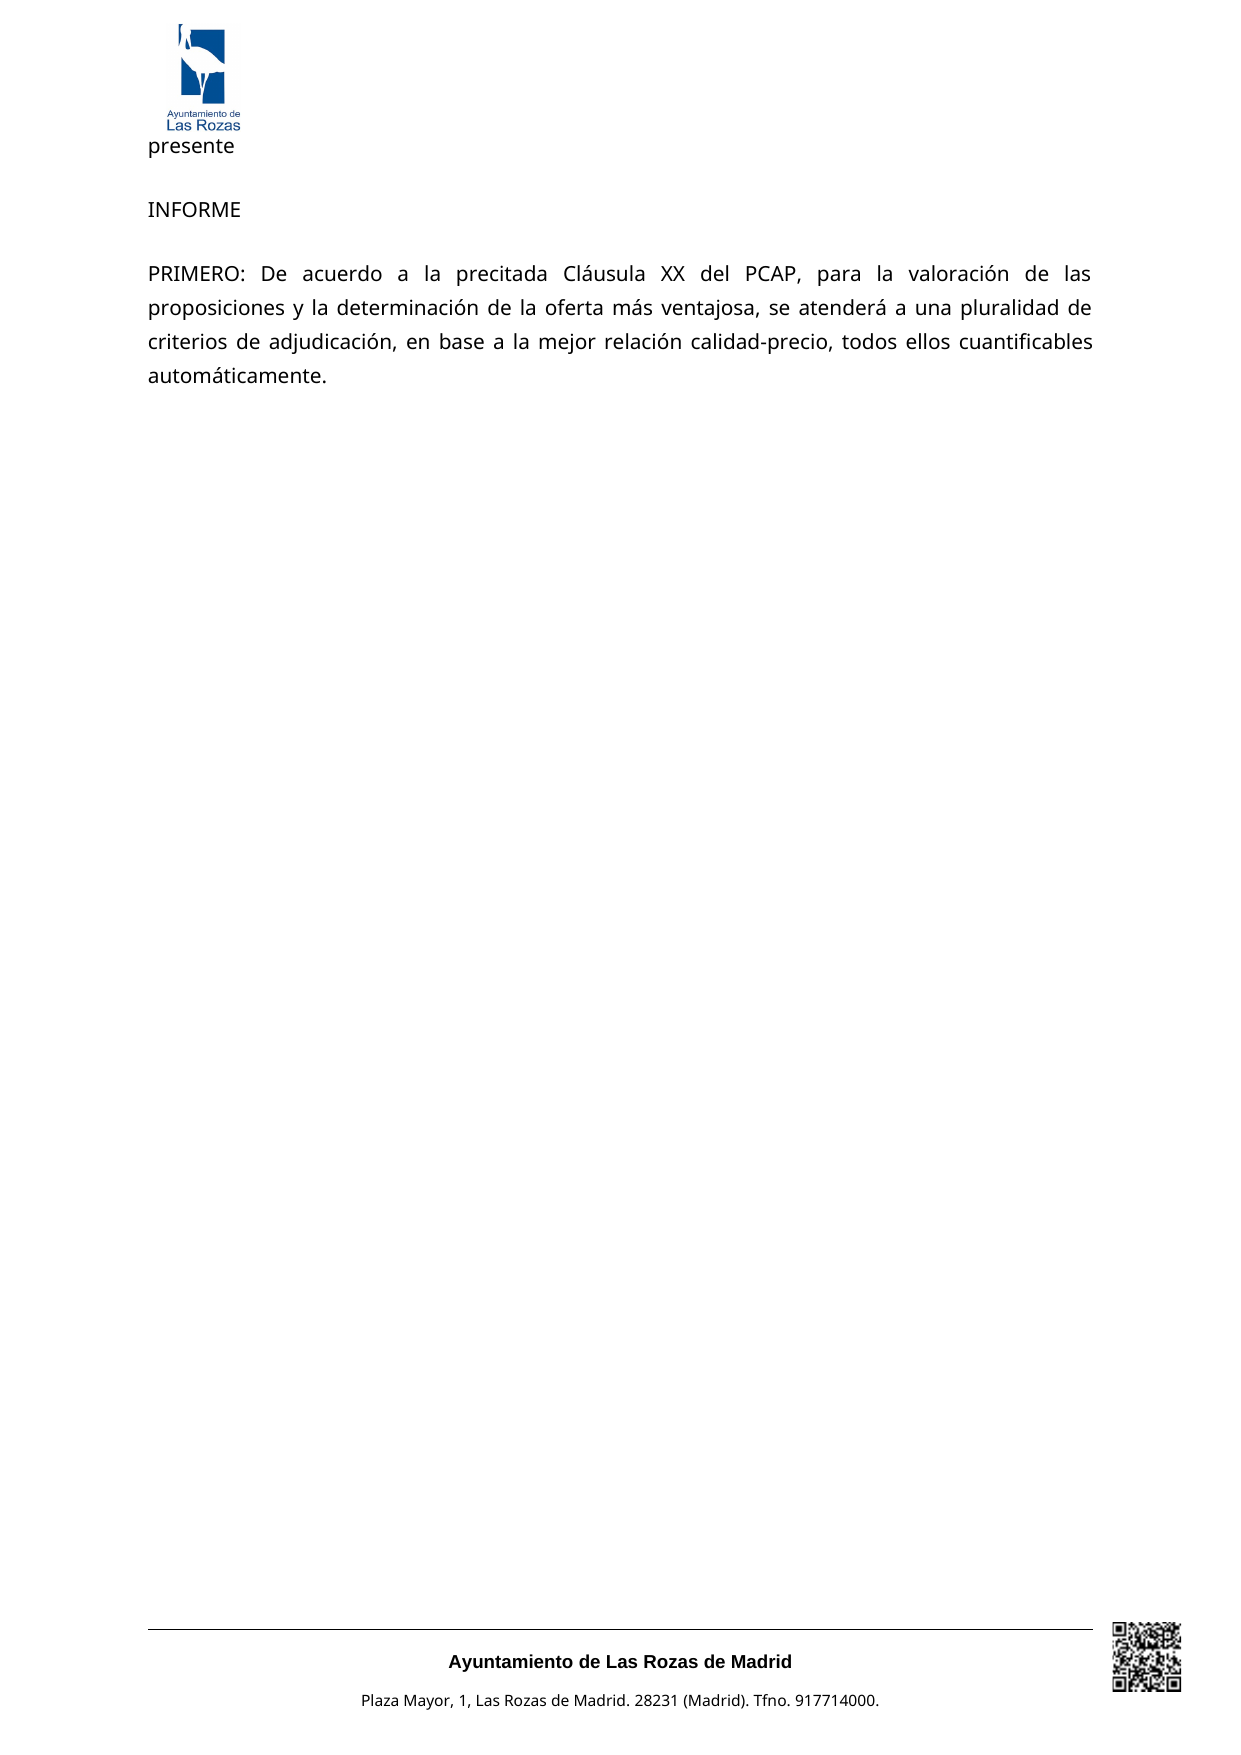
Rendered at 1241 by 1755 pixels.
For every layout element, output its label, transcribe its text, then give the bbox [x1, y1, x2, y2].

text PRIMERO: De acuerdo a la precitada Cláusula XX del PCAP, para la valoración de las proposiciones y la determinación de la oferta más ventajosa, se atenderá a una pluralidad de criterios de adjudicación, en base a la mejor relación calidad-precio, todos ellos cuantificables automáticamente. [148, 259, 1093, 390]
text INFORME [148, 195, 1105, 223]
text presente [148, 131, 1093, 160]
